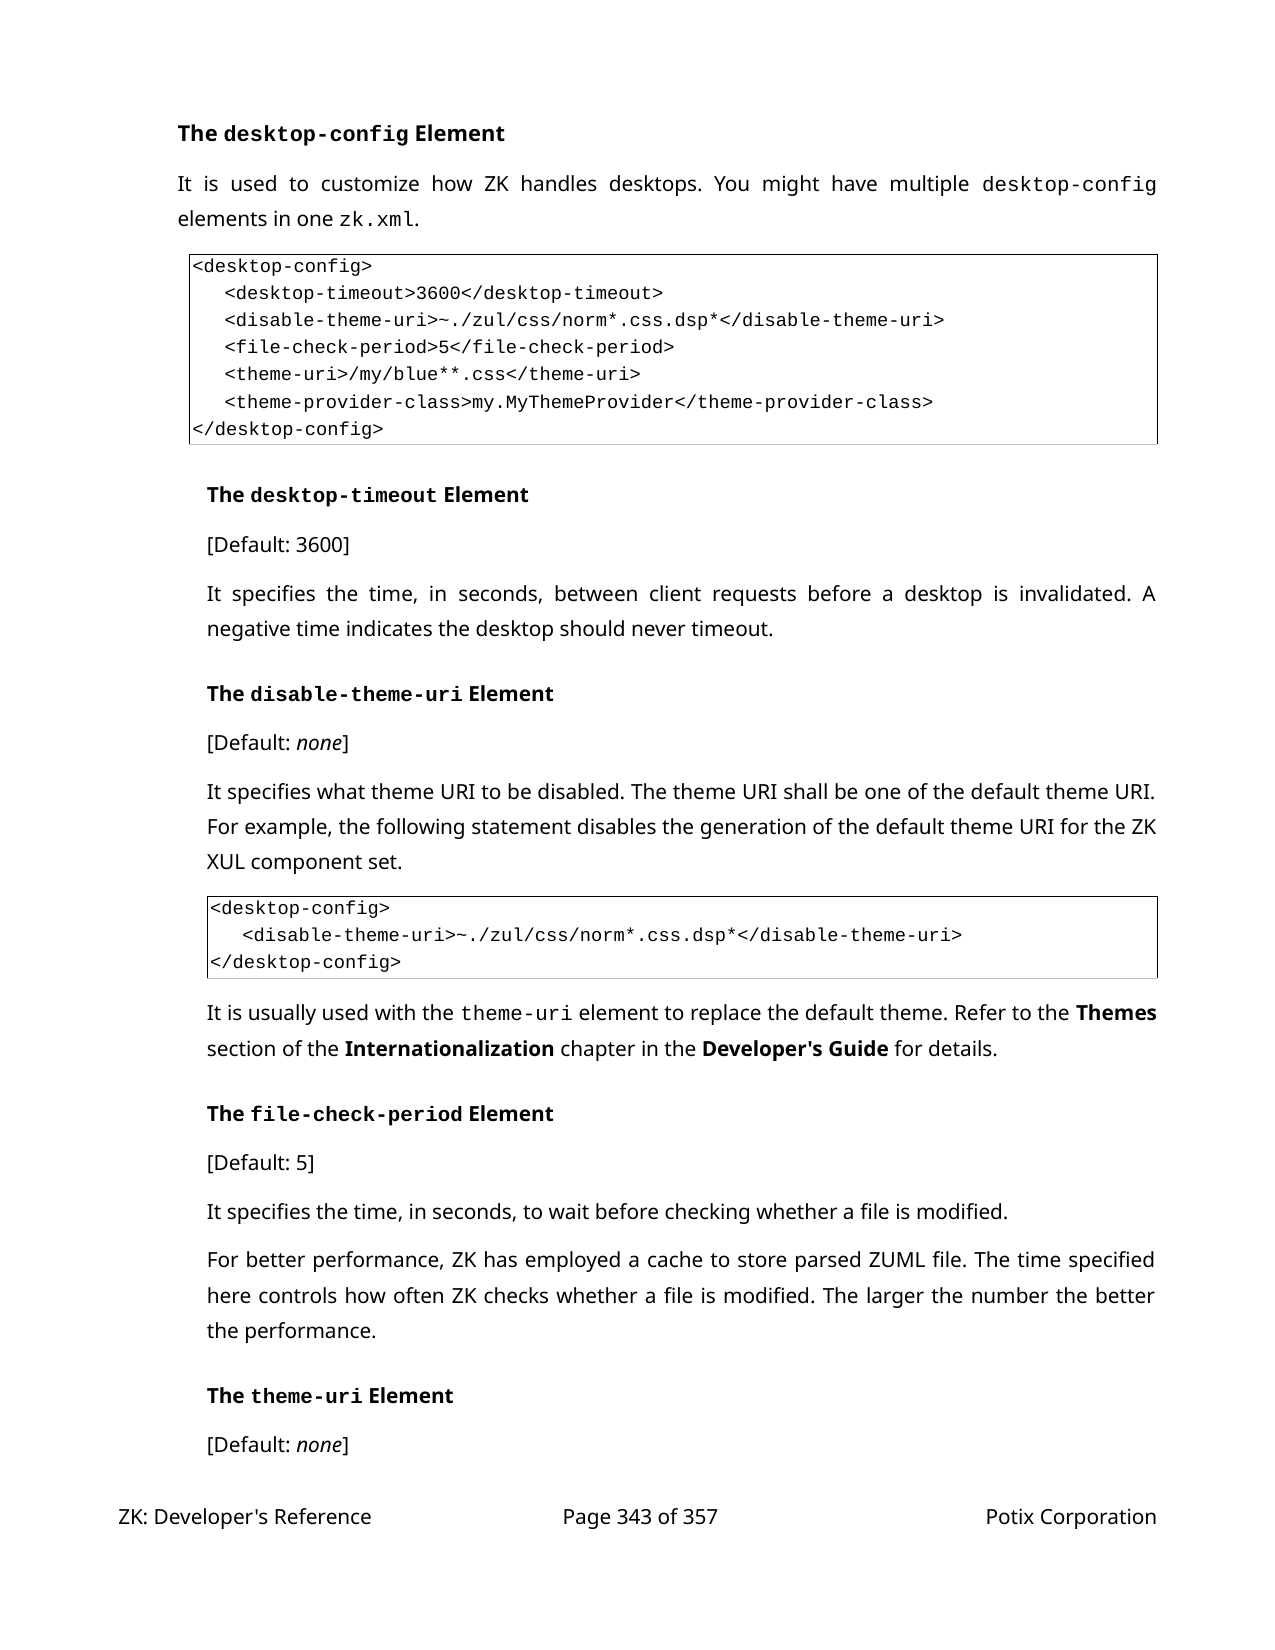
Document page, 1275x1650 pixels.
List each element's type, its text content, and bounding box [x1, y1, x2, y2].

text It specifies what theme URI to be disabled. The theme URI shall be one of the default theme URI. For example, the following statement disables the generation of the default theme URI for the ZK XUL component set. [207, 777, 1157, 875]
text It specifies the time, in seconds, between client requests before a desktop is invalidated. A negative time indicates the desktop should never timeout. [207, 579, 1157, 642]
text <desktop-config> [208, 897, 1157, 920]
subtitle The desktop-timeout Element [207, 481, 1157, 509]
text <desktop-config> [190, 255, 1157, 278]
text [Default: 3600] [207, 530, 1157, 558]
text <desktop-timeout>3600</desktop-timeout> [190, 281, 1157, 305]
text <disable-theme-uri>~./zul/css/norm*.css.dsp*</disable-theme-uri> [190, 308, 1157, 332]
text It is used to customize how ZK handles desktops. You might have multiple desktop-config elements in one zk.xml. [177, 169, 1157, 233]
subtitle The disable-theme-uri Element [207, 679, 1157, 707]
text <file-check-period>5</file-check-period> [190, 335, 1157, 359]
text </desktop-config> [190, 417, 1157, 444]
subtitle The theme-uri Element [207, 1381, 1157, 1409]
text [Default: 5] [207, 1148, 1157, 1176]
text [Default: none] [207, 728, 1157, 756]
subtitle The desktop-config Element [177, 118, 1157, 148]
text <disable-theme-uri>~./zul/css/norm*.css.dsp*</disable-theme-uri> [208, 923, 1157, 947]
subtitle The file-check-period Element [207, 1099, 1157, 1127]
text It is usually used with the theme-uri element to replace the default theme. Refer to the Themes section of the Internationalization chapter in the Developer's Guide for details. [207, 998, 1157, 1062]
text For better performance, ZK has employed a cache to store parsed ZUML file. The time specified here controls how often ZK checks whether a file is modified. The larger the number the better the performance. [207, 1246, 1157, 1344]
text It specifies the time, in seconds, to wait before checking whether a file is modified. [207, 1197, 1157, 1225]
text <theme-uri>/my/blue**.css</theme-uri> [190, 362, 1157, 387]
text [Default: none] [207, 1430, 1157, 1458]
text <theme-provider-class>my.MyThemeProvider</theme-provider-class> [190, 389, 1157, 414]
text </desktop-config> [208, 950, 1157, 978]
